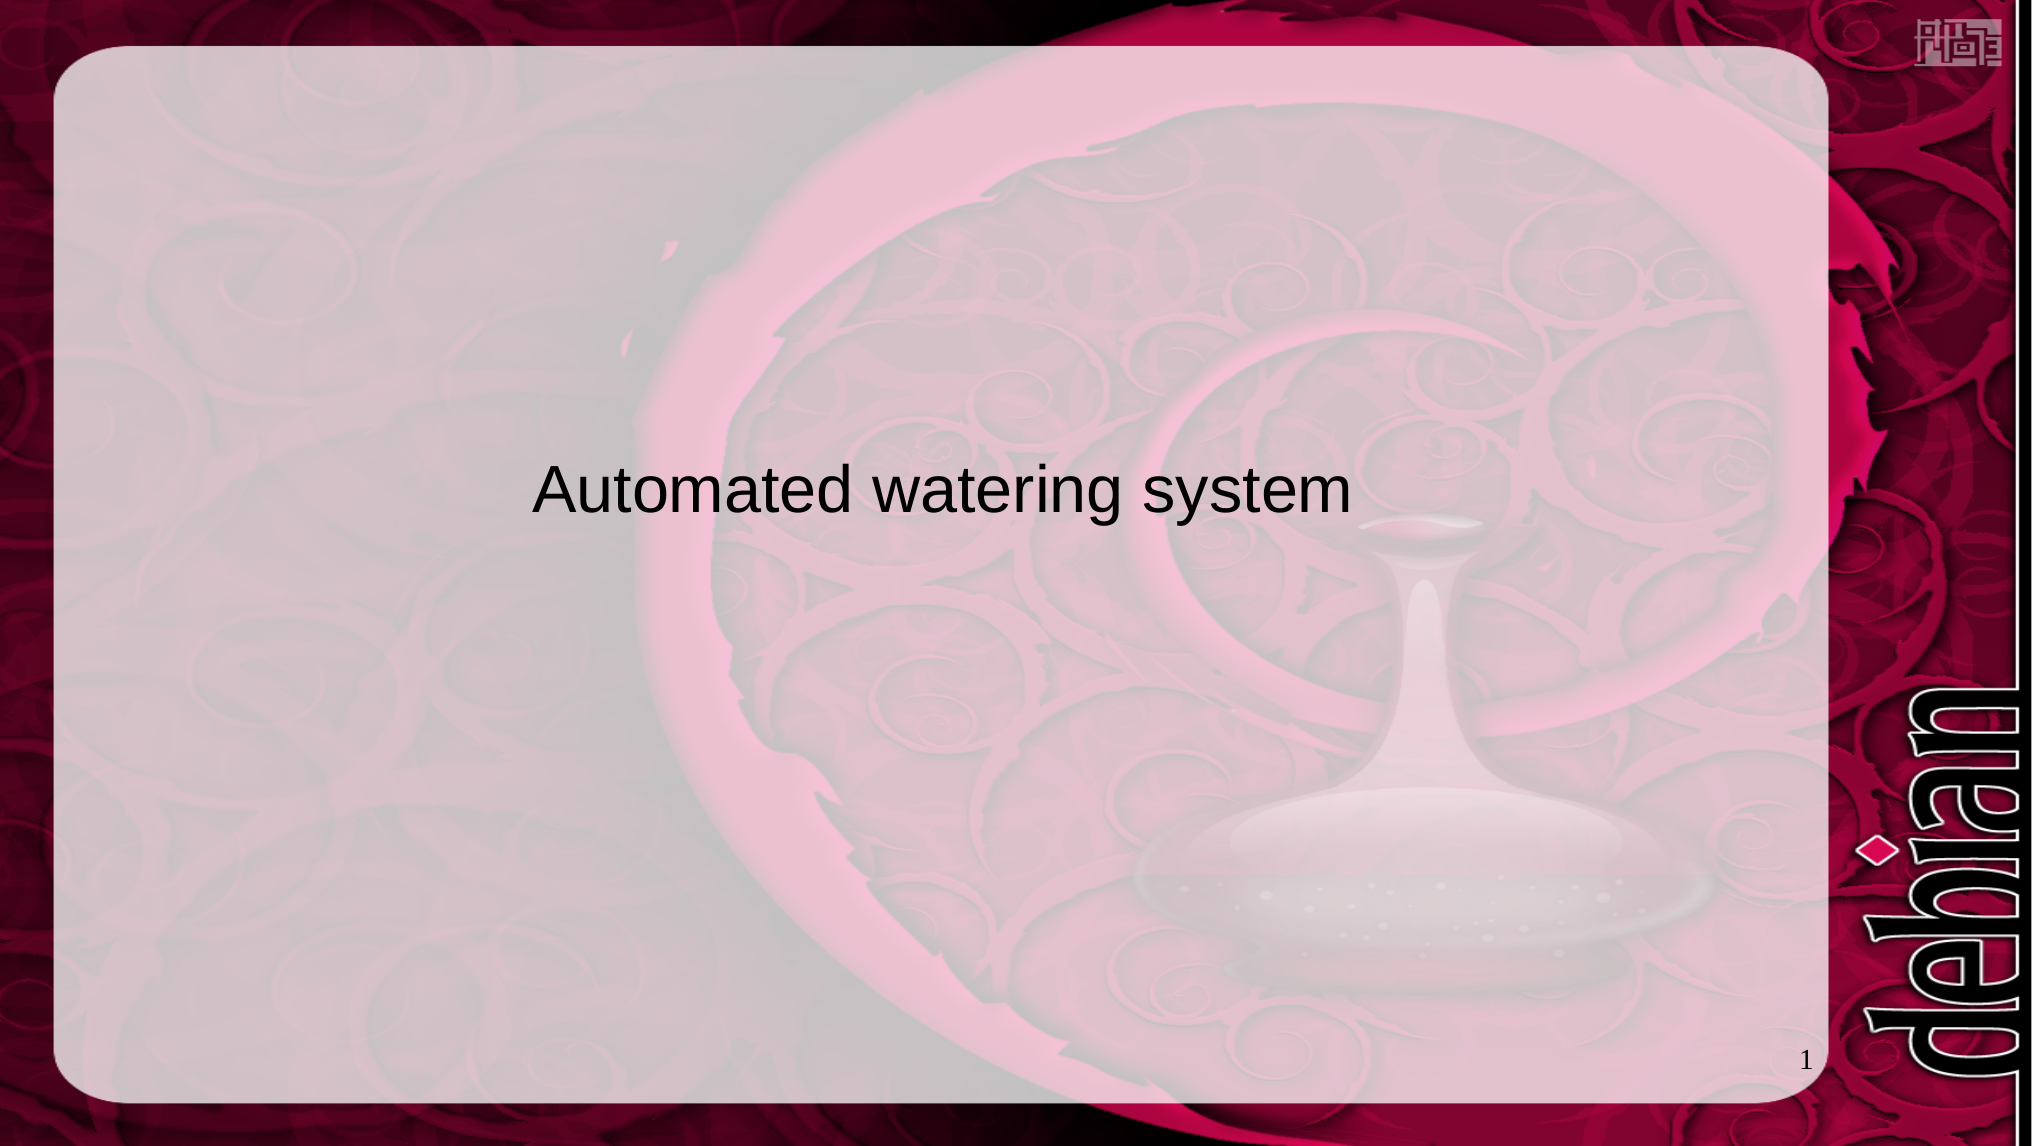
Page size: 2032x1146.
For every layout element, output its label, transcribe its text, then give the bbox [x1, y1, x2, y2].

subtitle Automated watering system [72, 45, 1814, 933]
picture [0, 0, 2032, 1146]
